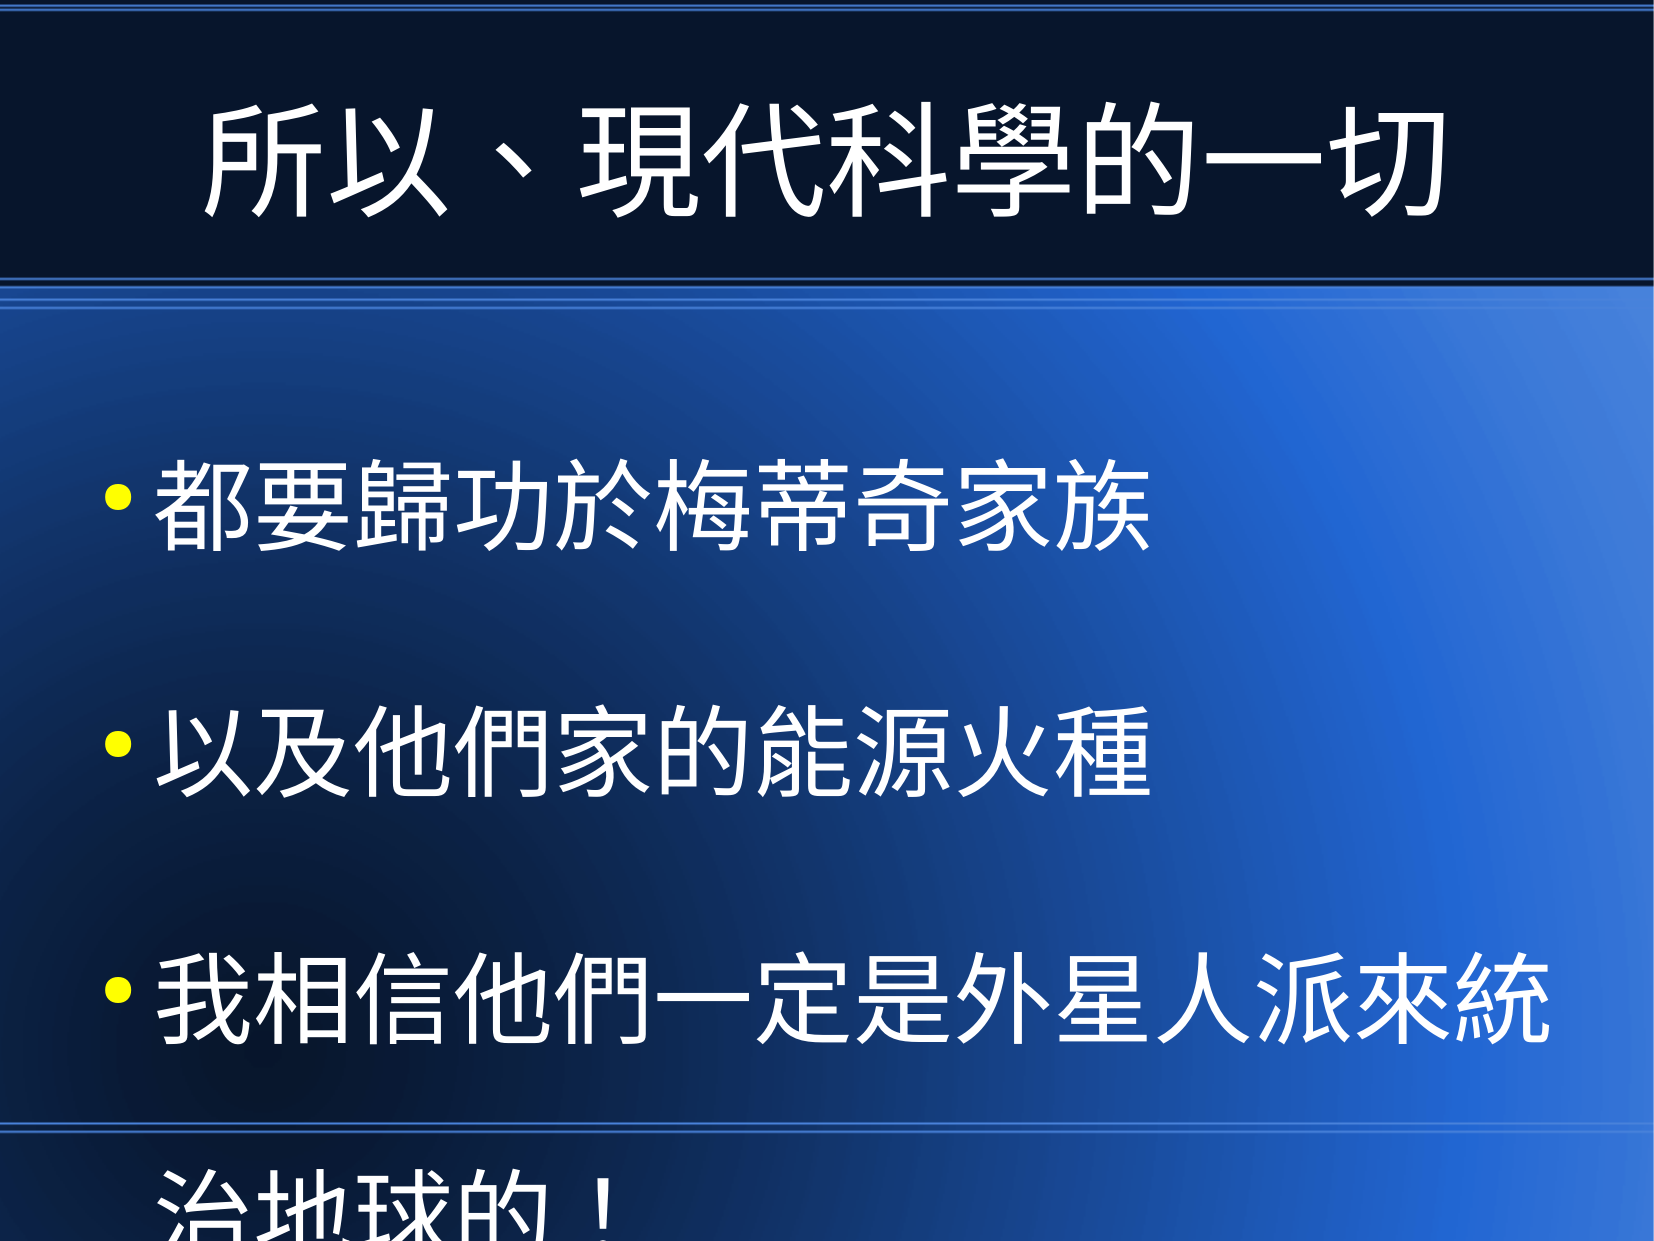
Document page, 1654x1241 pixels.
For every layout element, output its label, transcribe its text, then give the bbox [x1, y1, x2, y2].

title 所以、現代科學的一切 [82, 49, 1571, 257]
picture [0, 0, 1654, 1241]
list 都要歸功於梅蒂奇家族 以及他們家的能源火種 我相信他們一定是外星人派來統治地球的！ [82, 355, 1571, 1241]
